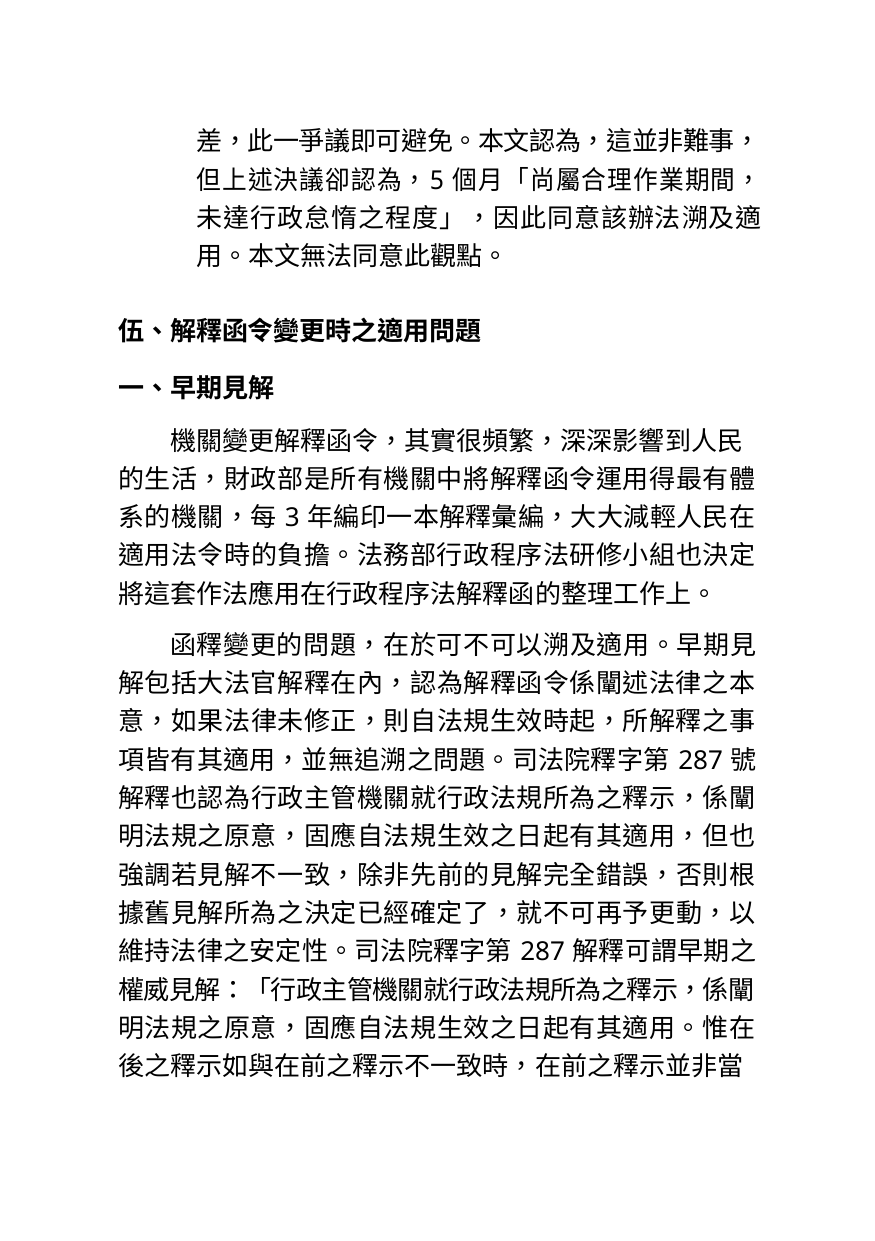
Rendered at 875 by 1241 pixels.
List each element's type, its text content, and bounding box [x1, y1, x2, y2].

text 函釋變更的問題，在於可不可以溯及適用。早期見解包括大法官解釋在內，認為解釋函令係闡述法律之本意，如果法律未修正，則自法規生效時起，所解釋之事項皆有其適用，並無追溯之問題。司法院釋字第 287 號解釋也認為行政主管機關就行政法規所為之釋示，係闡明法規之原意，固應自法規生效之日起有其適用，但也強調若見解不一致，除非先前的見解完全錯誤，否則根據舊見解所為之決定已經確定了，就不可再予更動，以維持法律之安定性。司法院釋字第 287 解釋可謂早期之權威見解：「行政主管機關就行政法規所為之釋示，係闡明法規之原意，固應自法規生效之日起有其適用。惟在後之釋示如與在前之釋示不一致時，在前之釋示並非當 [118, 626, 757, 1083]
text 機關變更解釋函令，其實很頻繁，深深影響到人民 [170, 426, 793, 457]
text 差，此一爭議即可避免。本文認為，這並非難事， 但上述決議卻認為，5 個月「尚屬合理作業期間， 未達行政怠惰之程度」，因此同意該辦法溯及適用。本文無法同意此觀點。 [196, 123, 762, 273]
subtitle 伍、解釋函令變更時之適用問題一、早期見解 [118, 313, 483, 405]
text 的生活，財政部是所有機關中將解釋函令運用得最有體系的機關，每 3 年編印一本解釋彙編，大大減輕人民在適用法令時的負擔。法務部行政程序法研修小組也決定將這套作法應用在行政程序法解釋函的整理工作上。 [118, 460, 757, 611]
